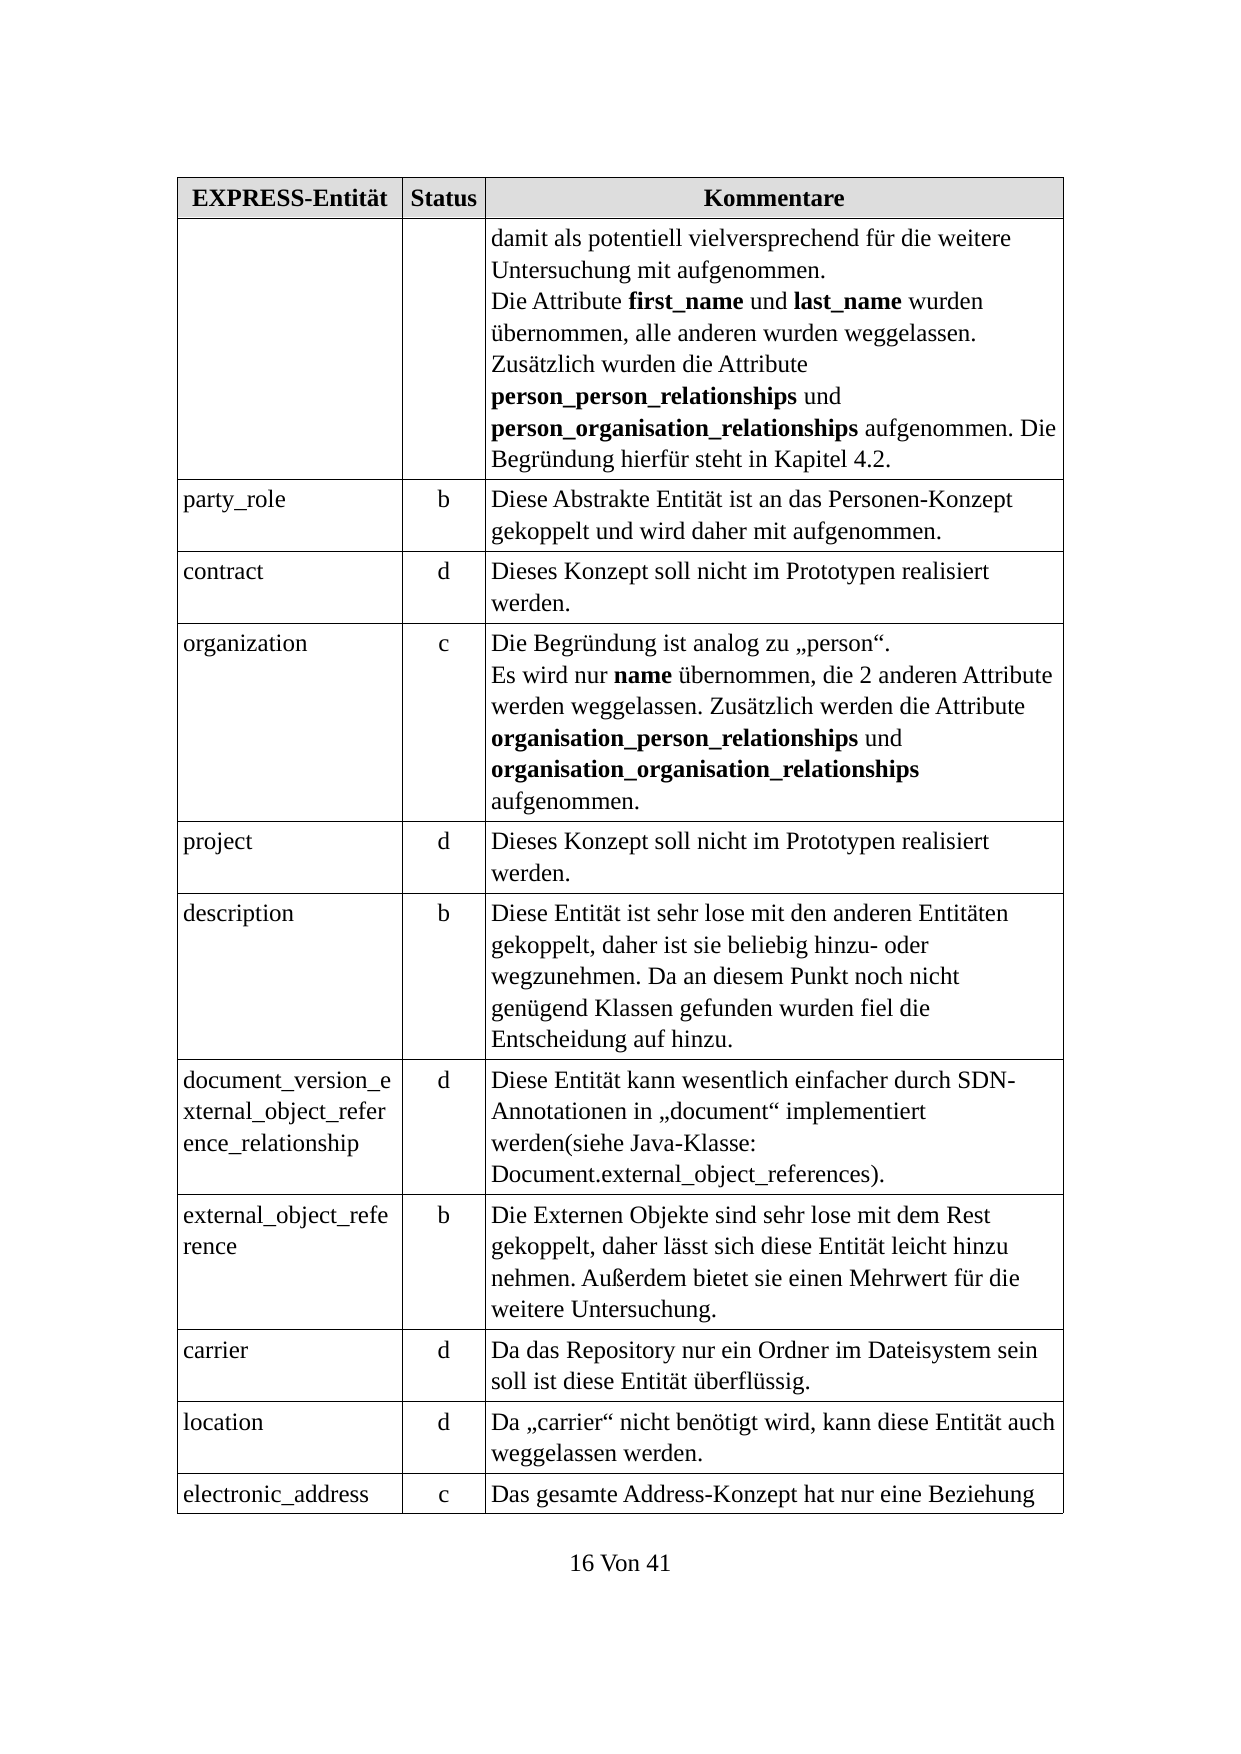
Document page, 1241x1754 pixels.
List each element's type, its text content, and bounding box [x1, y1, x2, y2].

table_cell Die Externen Objekte sind sehr lose mit dem Rest gekoppelt, daher lässt sich diese Entität leicht hinzu nehmen. Außerdem bietet sie einen Mehrwert für die weitere Untersuchung. [486, 1195, 1063, 1329]
table_cell c [403, 1474, 485, 1513]
table_cell description [178, 894, 402, 1059]
table_cell carrier [178, 1330, 402, 1401]
table_cell d [403, 822, 485, 892]
table_cell document_version_external_object_reference_relationship [178, 1060, 402, 1194]
table_cell location [178, 1402, 402, 1473]
table_cell Dieses Konzept soll nicht im Prototypen realisiert werden. [486, 552, 1063, 622]
table_cell damit als potentiell vielversprechend für die weitere Untersuchung mit aufgenommen. Die Attribute first_name und last_name wurden übernommen, alle anderen wurden weggelassen. Zusätzlich wurden die Attribute person_person_relationships und person_organisation_relationships aufgenommen. Die Begründung hierfür steht in Kapitel 4.2. [486, 219, 1063, 479]
table_cell Diese Abstrakte Entität ist an das Personen-Konzept gekoppelt und wird daher mit aufgenommen. [486, 480, 1063, 551]
table_cell Dieses Konzept soll nicht im Prototypen realisiert werden. [486, 822, 1063, 892]
table_cell Da „carrier“ nicht benötigt wird, kann diese Entität auch weggelassen werden. [486, 1402, 1063, 1473]
table_cell [403, 219, 485, 479]
table_cell Die Begründung ist analog zu „person“. Es wird nur name übernommen, die 2 anderen Attribute werden weggelassen. Zusätzlich werden die Attribute organisation_person_relationships und organisation_organisation_relationships aufgenommen. [486, 624, 1063, 821]
table_cell Diese Entität ist sehr lose mit den anderen Entitäten gekoppelt, daher ist sie beliebig hinzu- oder wegzunehmen. Da an diesem Punkt noch nicht genügend Klassen gefunden wurden fiel die Entscheidung auf hinzu. [486, 894, 1063, 1059]
table_cell Das gesamte Address-Konzept hat nur eine Beziehung [486, 1474, 1063, 1513]
table_header Status [403, 178, 485, 217]
table_cell organization [178, 624, 402, 821]
table_cell party_role [178, 480, 402, 551]
table_cell d [403, 1330, 485, 1401]
table_cell [178, 219, 402, 479]
table_cell Da das Repository nur ein Ordner im Dateisystem sein soll ist diese Entität überflüssig. [486, 1330, 1063, 1401]
table_cell external_object_reference [178, 1195, 402, 1329]
table_cell b [403, 894, 485, 1059]
table_header EXPRESS-Entität [178, 178, 402, 217]
table_cell d [403, 552, 485, 622]
table_cell b [403, 480, 485, 551]
table_cell d [403, 1402, 485, 1473]
table_cell contract [178, 552, 402, 622]
table_cell d [403, 1060, 485, 1194]
table_cell b [403, 1195, 485, 1329]
table_cell project [178, 822, 402, 892]
table_cell Diese Entität kann wesentlich einfacher durch SDN-Annotationen in „document“ implementiert werden(siehe Java-Klasse: Document.external_object_references). [486, 1060, 1063, 1194]
table_cell c [403, 624, 485, 821]
table_cell electronic_address [178, 1474, 402, 1513]
table_header Kommentare [486, 178, 1063, 217]
